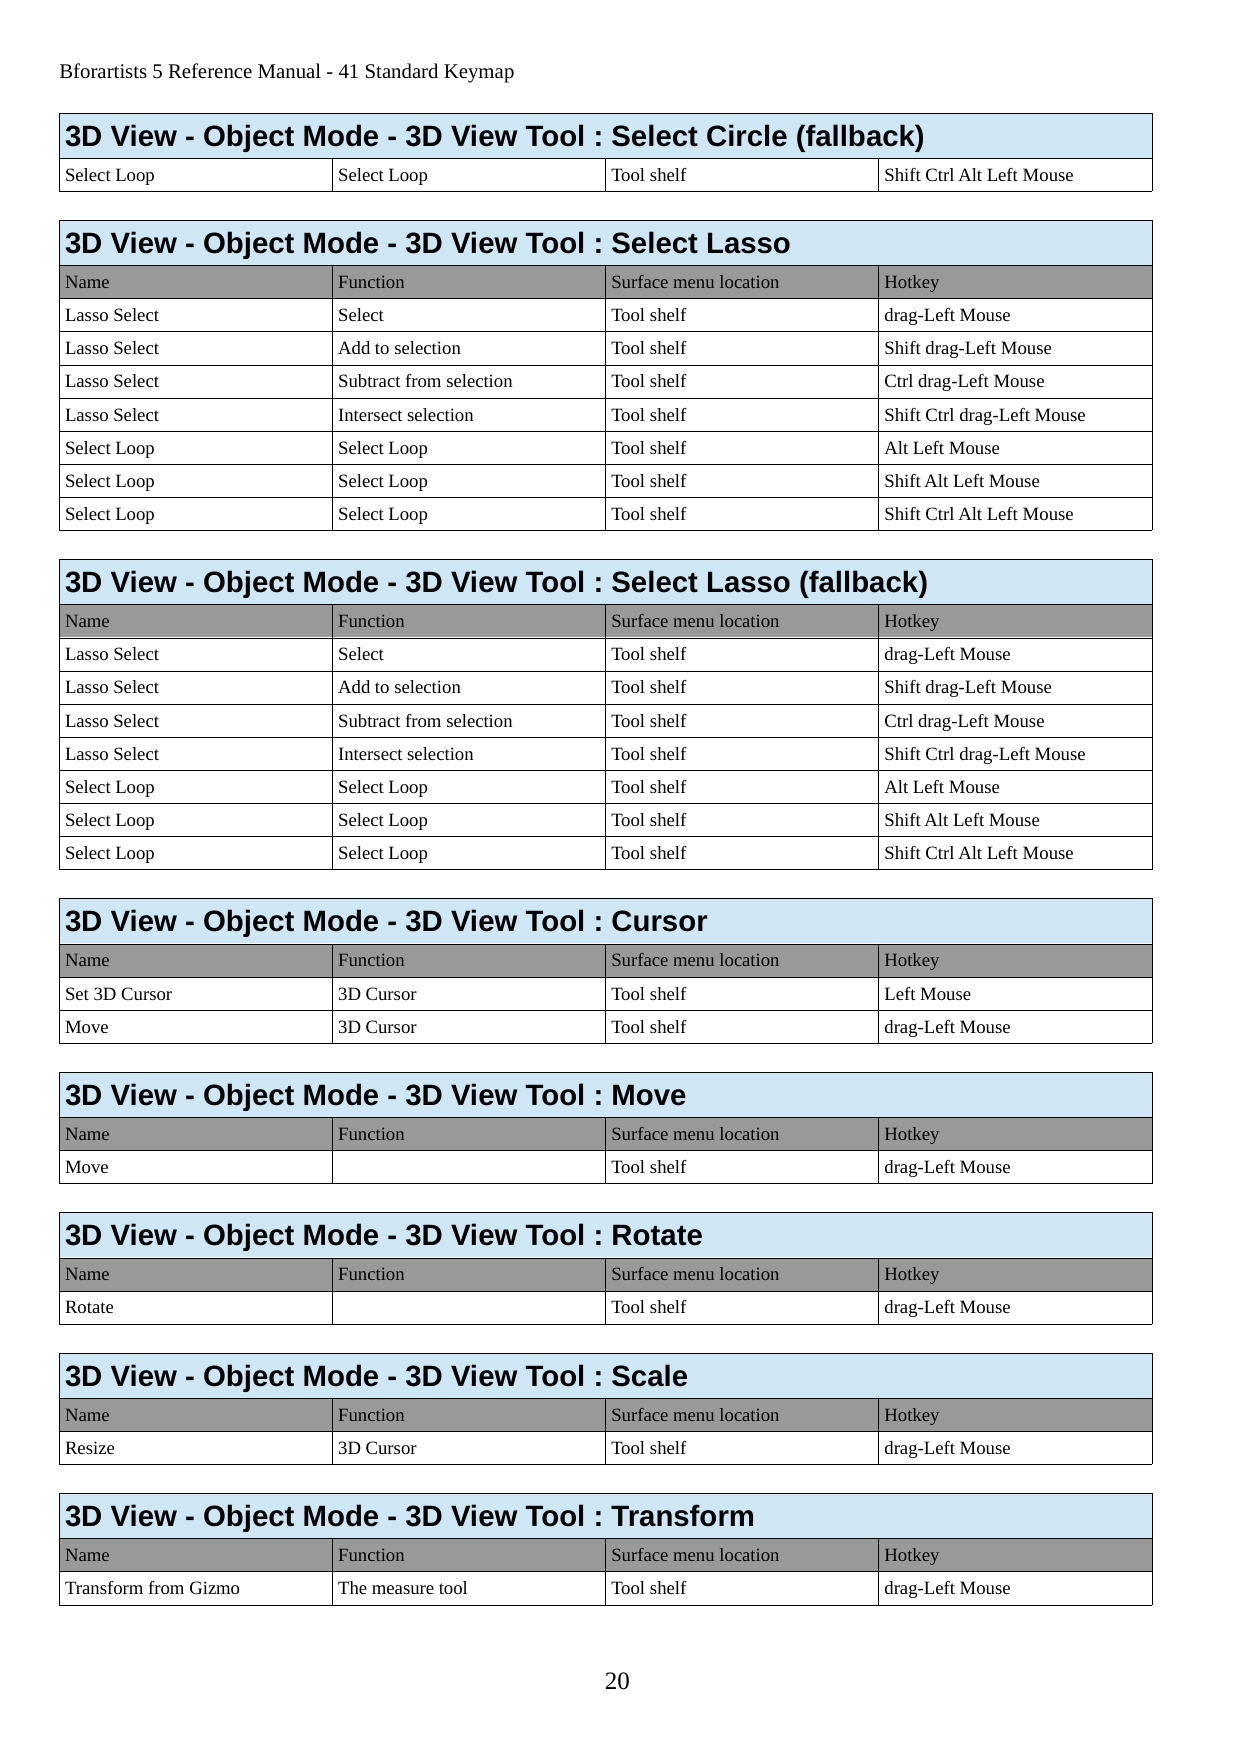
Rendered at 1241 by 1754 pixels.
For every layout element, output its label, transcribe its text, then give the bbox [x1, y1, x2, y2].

table_cell Hotkey [879, 605, 1152, 637]
table_cell Tool shelf [606, 465, 878, 497]
table_cell drag-Left Mouse [879, 1151, 1152, 1183]
table_cell Select Loop [60, 837, 332, 869]
table_cell drag-Left Mouse [879, 299, 1152, 331]
table_cell Tool shelf [606, 978, 878, 1010]
table_cell Select Loop [60, 771, 332, 803]
table_cell Function [333, 1259, 605, 1291]
table_cell Set 3D Cursor [60, 978, 332, 1010]
table_cell Hotkey [879, 945, 1152, 977]
table_cell Select Loop [333, 498, 605, 530]
table_cell Shift Ctrl Alt Left Mouse [879, 498, 1152, 530]
table_cell [333, 1292, 605, 1324]
table_cell Name [60, 1539, 332, 1571]
table_cell Subtract from selection [333, 366, 605, 398]
table_cell Select Loop [60, 432, 332, 464]
table_cell Move [60, 1151, 332, 1183]
table_cell Tool shelf [606, 332, 878, 364]
table_cell Tool shelf [606, 837, 878, 869]
table_cell Name [60, 605, 332, 637]
table_cell Tool shelf [606, 1292, 878, 1324]
table_header 3D View - Object Mode - 3D View Tool : Select Lasso (fallback) [60, 560, 1152, 604]
table_cell Name [60, 266, 332, 298]
table_cell Hotkey [879, 1539, 1152, 1571]
table_cell Select Loop [333, 804, 605, 836]
table_cell Alt Left Mouse [879, 432, 1152, 464]
table_cell 3D Cursor [333, 1011, 605, 1043]
table_cell Surface menu location [606, 266, 878, 298]
table_cell Tool shelf [606, 1432, 878, 1464]
table_cell Name [60, 1259, 332, 1291]
table_cell Tool shelf [606, 432, 878, 464]
table_cell Lasso Select [60, 738, 332, 770]
table_header 3D View - Object Mode - 3D View Tool : Select Lasso [60, 221, 1152, 265]
table_header 3D View - Object Mode - 3D View Tool : Move [60, 1073, 1152, 1117]
table_cell Shift Ctrl Alt Left Mouse [879, 837, 1152, 869]
table_cell Shift Alt Left Mouse [879, 804, 1152, 836]
table_cell Transform from Gizmo [60, 1572, 332, 1604]
table_cell Tool shelf [606, 159, 878, 191]
table_cell Lasso Select [60, 366, 332, 398]
table_cell Subtract from selection [333, 705, 605, 737]
table_cell Move [60, 1011, 332, 1043]
table_cell Select Loop [333, 159, 605, 191]
table_cell Name [60, 945, 332, 977]
table_cell Tool shelf [606, 672, 878, 704]
table_cell The measure tool [333, 1572, 605, 1604]
table_cell Select Loop [60, 804, 332, 836]
table_cell drag-Left Mouse [879, 1572, 1152, 1604]
table_cell Select Loop [333, 771, 605, 803]
table_cell Select [333, 299, 605, 331]
table_cell Select Loop [60, 498, 332, 530]
table_cell Surface menu location [606, 1539, 878, 1571]
table_cell Tool shelf [606, 399, 878, 431]
table_cell Function [333, 605, 605, 637]
table_cell Intersect selection [333, 738, 605, 770]
table_header 3D View - Object Mode - 3D View Tool : Rotate [60, 1213, 1152, 1257]
table_cell Select Loop [333, 432, 605, 464]
table_cell Tool shelf [606, 804, 878, 836]
table_cell Tool shelf [606, 705, 878, 737]
table_cell Surface menu location [606, 1259, 878, 1291]
table_cell Select Loop [333, 837, 605, 869]
table_cell Ctrl drag-Left Mouse [879, 705, 1152, 737]
table_cell Hotkey [879, 266, 1152, 298]
table_cell Hotkey [879, 1399, 1152, 1431]
table_header 3D View - Object Mode - 3D View Tool : Select Circle (fallback) [60, 114, 1152, 158]
table_cell Select [333, 639, 605, 671]
table_cell Shift drag-Left Mouse [879, 332, 1152, 364]
table_cell Lasso Select [60, 639, 332, 671]
table_cell Lasso Select [60, 399, 332, 431]
table_cell drag-Left Mouse [879, 639, 1152, 671]
table_cell Function [333, 266, 605, 298]
table_cell Hotkey [879, 1259, 1152, 1291]
table_cell Surface menu location [606, 605, 878, 637]
table_header 3D View - Object Mode - 3D View Tool : Transform [60, 1494, 1152, 1538]
table_cell drag-Left Mouse [879, 1432, 1152, 1464]
table_header 3D View - Object Mode - 3D View Tool : Cursor [60, 899, 1152, 943]
table_cell Tool shelf [606, 299, 878, 331]
table_cell Lasso Select [60, 299, 332, 331]
table_cell Tool shelf [606, 639, 878, 671]
table_cell Shift Ctrl drag-Left Mouse [879, 399, 1152, 431]
table_header 3D View - Object Mode - 3D View Tool : Scale [60, 1354, 1152, 1398]
table_cell Lasso Select [60, 672, 332, 704]
table_cell Tool shelf [606, 366, 878, 398]
table_cell Select Loop [60, 465, 332, 497]
table_cell Function [333, 1118, 605, 1150]
table_cell Rotate [60, 1292, 332, 1324]
table_cell [333, 1151, 605, 1183]
table_cell Ctrl drag-Left Mouse [879, 366, 1152, 398]
table_cell drag-Left Mouse [879, 1011, 1152, 1043]
table_cell Select Loop [60, 159, 332, 191]
table_cell Surface menu location [606, 1118, 878, 1150]
table_cell Shift drag-Left Mouse [879, 672, 1152, 704]
table_cell 3D Cursor [333, 1432, 605, 1464]
table_cell Shift Alt Left Mouse [879, 465, 1152, 497]
table_cell Select Loop [333, 465, 605, 497]
table_cell Tool shelf [606, 1572, 878, 1604]
table_cell Resize [60, 1432, 332, 1464]
table_cell Lasso Select [60, 332, 332, 364]
table_cell Tool shelf [606, 771, 878, 803]
table_cell drag-Left Mouse [879, 1292, 1152, 1324]
table_cell Tool shelf [606, 738, 878, 770]
table_cell Name [60, 1118, 332, 1150]
table_cell Function [333, 1399, 605, 1431]
table_cell Surface menu location [606, 1399, 878, 1431]
table_cell Name [60, 1399, 332, 1431]
table_cell Left Mouse [879, 978, 1152, 1010]
table_cell Alt Left Mouse [879, 771, 1152, 803]
table_cell Tool shelf [606, 1011, 878, 1043]
table_cell 3D Cursor [333, 978, 605, 1010]
table_cell Add to selection [333, 332, 605, 364]
table_cell Hotkey [879, 1118, 1152, 1150]
table_cell Lasso Select [60, 705, 332, 737]
table_cell Shift Ctrl Alt Left Mouse [879, 159, 1152, 191]
table_cell Add to selection [333, 672, 605, 704]
table_cell Surface menu location [606, 945, 878, 977]
table_cell Tool shelf [606, 498, 878, 530]
table_cell Function [333, 1539, 605, 1571]
table_cell Shift Ctrl drag-Left Mouse [879, 738, 1152, 770]
table_cell Intersect selection [333, 399, 605, 431]
table_cell Function [333, 945, 605, 977]
table_cell Tool shelf [606, 1151, 878, 1183]
